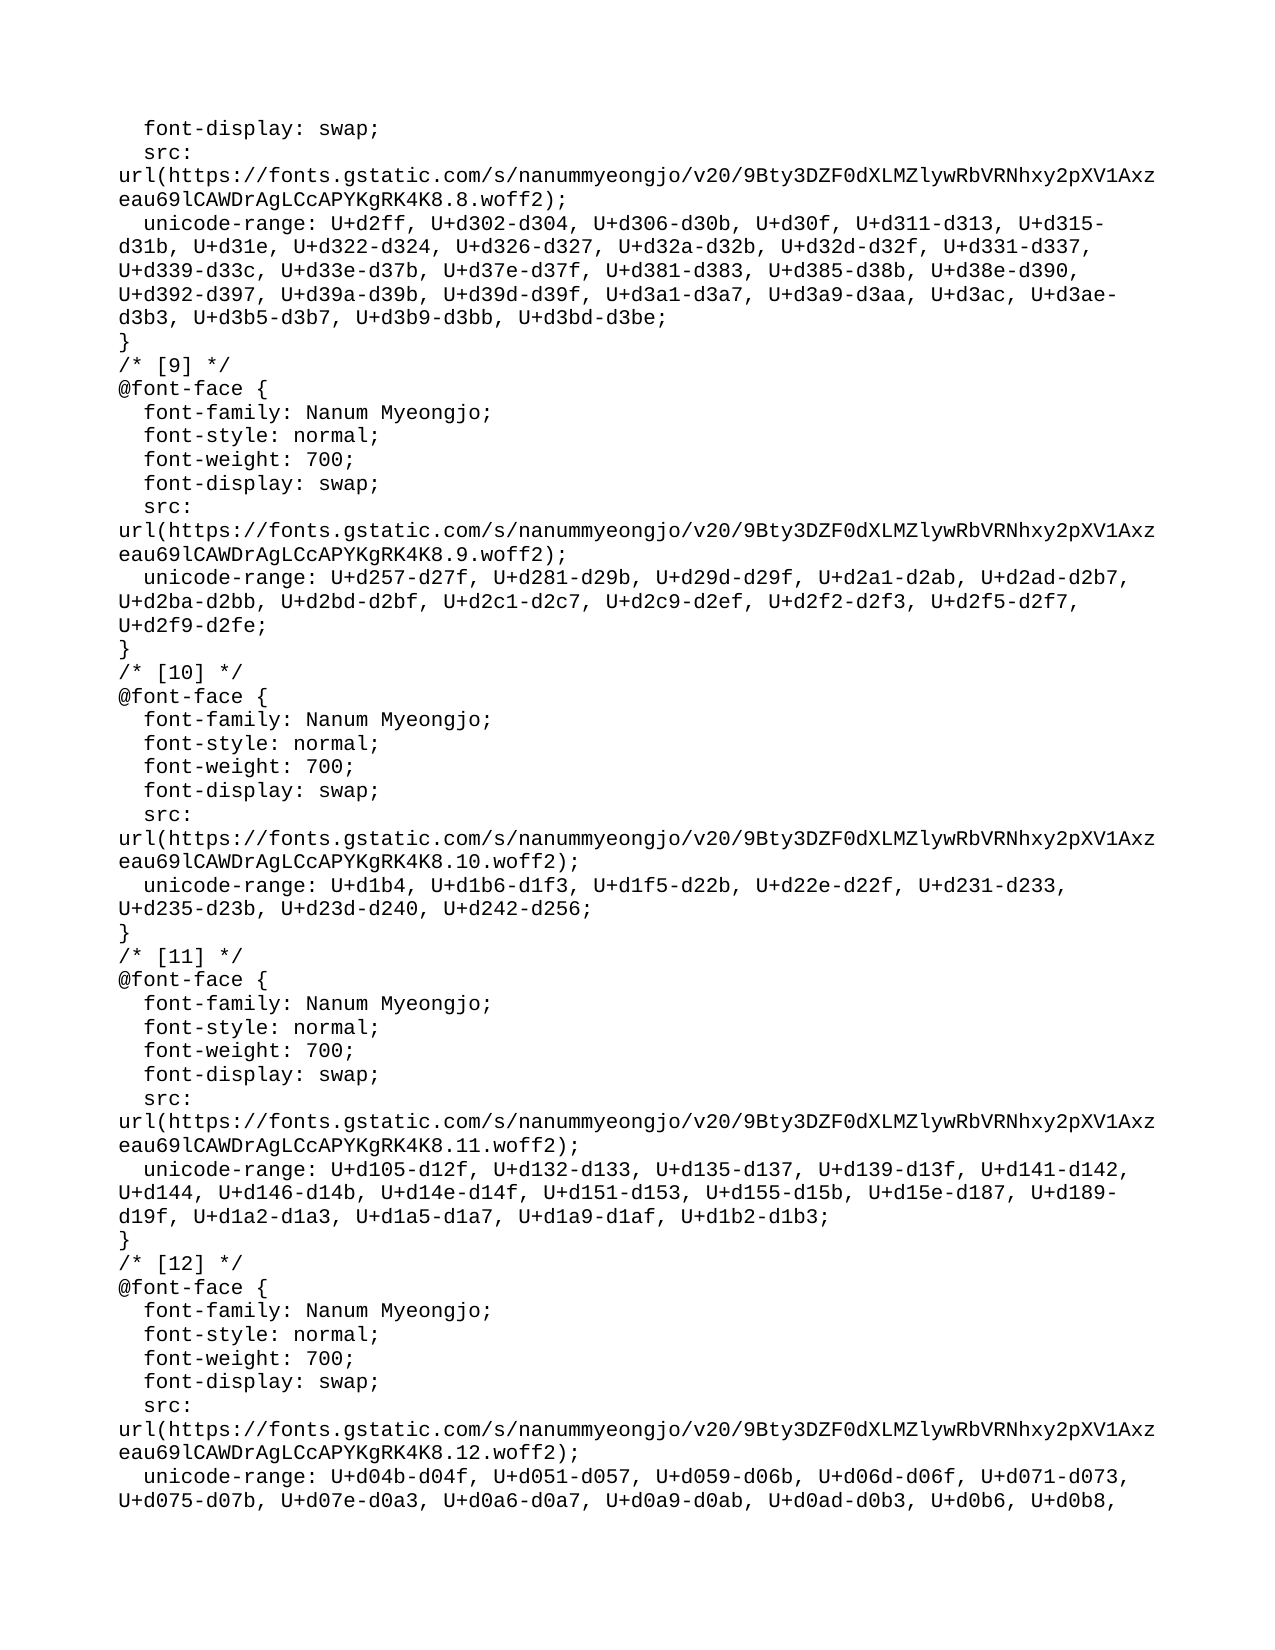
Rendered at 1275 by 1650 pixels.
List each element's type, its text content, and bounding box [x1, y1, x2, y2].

text font-style: normal; [118, 733, 1157, 757]
text font-family: Nanum Myeongjo; [118, 402, 1157, 426]
text @font-face { [118, 969, 1157, 993]
text unicode-range: U+d04b-d04f, U+d051-d057, U+d059-d06b, U+d06d-d06f, U+d071-d073, U+d075-d07b, U+d07e-d0a3, U+d0a6-d0a7, U+d0a9-d0ab, U+d0ad-d0b3, U+d0b6, U+d0b8, [118, 1466, 1157, 1513]
text /* [12] */ [118, 1253, 1157, 1277]
text src: url(https://fonts.gstatic.com/s/nanummyeongjo/v20/9Bty3DZF0dXLMZlywRbVRNhxy2pXV1Axzeau69lCAWDrAgLCcAPYKgRK4K8.9.woff2); [118, 496, 1157, 567]
text unicode-range: U+d2ff, U+d302-d304, U+d306-d30b, U+d30f, U+d311-d313, U+d315-d31b, U+d31e, U+d322-d324, U+d326-d327, U+d32a-d32b, U+d32d-d32f, U+d331-d337, U+d339-d33c, U+d33e-d37b, U+d37e-d37f, U+d381-d383, U+d385-d38b, U+d38e-d390, U+d392-d397, U+d39a-d39b, U+d39d-d39f, U+d3a1-d3a7, U+d3a9-d3aa, U+d3ac, U+d3ae-d3b3, U+d3b5-d3b7, U+d3b9-d3bb, U+d3bd-d3be; [118, 213, 1157, 331]
text font-display: swap; [118, 118, 1157, 142]
text font-family: Nanum Myeongjo; [118, 993, 1157, 1017]
text unicode-range: U+d1b4, U+d1b6-d1f3, U+d1f5-d22b, U+d22e-d22f, U+d231-d233, U+d235-d23b, U+d23d-d240, U+d242-d256; [118, 875, 1157, 922]
text font-display: swap; [118, 1064, 1157, 1088]
text font-style: normal; [118, 426, 1157, 449]
text unicode-range: U+d105-d12f, U+d132-d133, U+d135-d137, U+d139-d13f, U+d141-d142, U+d144, U+d146-d14b, U+d14e-d14f, U+d151-d153, U+d155-d15b, U+d15e-d187, U+d189-d19f, U+d1a2-d1a3, U+d1a5-d1a7, U+d1a9-d1af, U+d1b2-d1b3; [118, 1158, 1157, 1229]
text font-style: normal; [118, 1017, 1157, 1040]
text font-display: swap; [118, 780, 1157, 804]
text } [118, 1229, 1157, 1253]
text font-style: normal; [118, 1324, 1157, 1348]
text /* [9] */ [118, 354, 1157, 378]
text font-family: Nanum Myeongjo; [118, 709, 1157, 733]
text src: url(https://fonts.gstatic.com/s/nanummyeongjo/v20/9Bty3DZF0dXLMZlywRbVRNhxy2pXV1Axzeau69lCAWDrAgLCcAPYKgRK4K8.12.woff2); [118, 1395, 1157, 1466]
text /* [11] */ [118, 946, 1157, 969]
text font-family: Nanum Myeongjo; [118, 1300, 1157, 1324]
text } [118, 922, 1157, 946]
text font-weight: 700; [118, 1040, 1157, 1064]
text src: url(https://fonts.gstatic.com/s/nanummyeongjo/v20/9Bty3DZF0dXLMZlywRbVRNhxy2pXV1Axzeau69lCAWDrAgLCcAPYKgRK4K8.10.woff2); [118, 804, 1157, 875]
text font-weight: 700; [118, 757, 1157, 780]
text @font-face { [118, 378, 1157, 402]
text src: url(https://fonts.gstatic.com/s/nanummyeongjo/v20/9Bty3DZF0dXLMZlywRbVRNhxy2pXV1Axzeau69lCAWDrAgLCcAPYKgRK4K8.8.woff2); [118, 142, 1157, 213]
text font-weight: 700; [118, 1348, 1157, 1371]
text /* [10] */ [118, 662, 1157, 686]
text font-display: swap; [118, 1371, 1157, 1395]
text } [118, 331, 1157, 354]
text src: url(https://fonts.gstatic.com/s/nanummyeongjo/v20/9Bty3DZF0dXLMZlywRbVRNhxy2pXV1Axzeau69lCAWDrAgLCcAPYKgRK4K8.11.woff2); [118, 1088, 1157, 1158]
text @font-face { [118, 1277, 1157, 1300]
text @font-face { [118, 686, 1157, 709]
text unicode-range: U+d257-d27f, U+d281-d29b, U+d29d-d29f, U+d2a1-d2ab, U+d2ad-d2b7, U+d2ba-d2bb, U+d2bd-d2bf, U+d2c1-d2c7, U+d2c9-d2ef, U+d2f2-d2f3, U+d2f5-d2f7, U+d2f9-d2fe; [118, 567, 1157, 638]
text } [118, 638, 1157, 662]
text font-weight: 700; [118, 449, 1157, 473]
text font-display: swap; [118, 473, 1157, 496]
